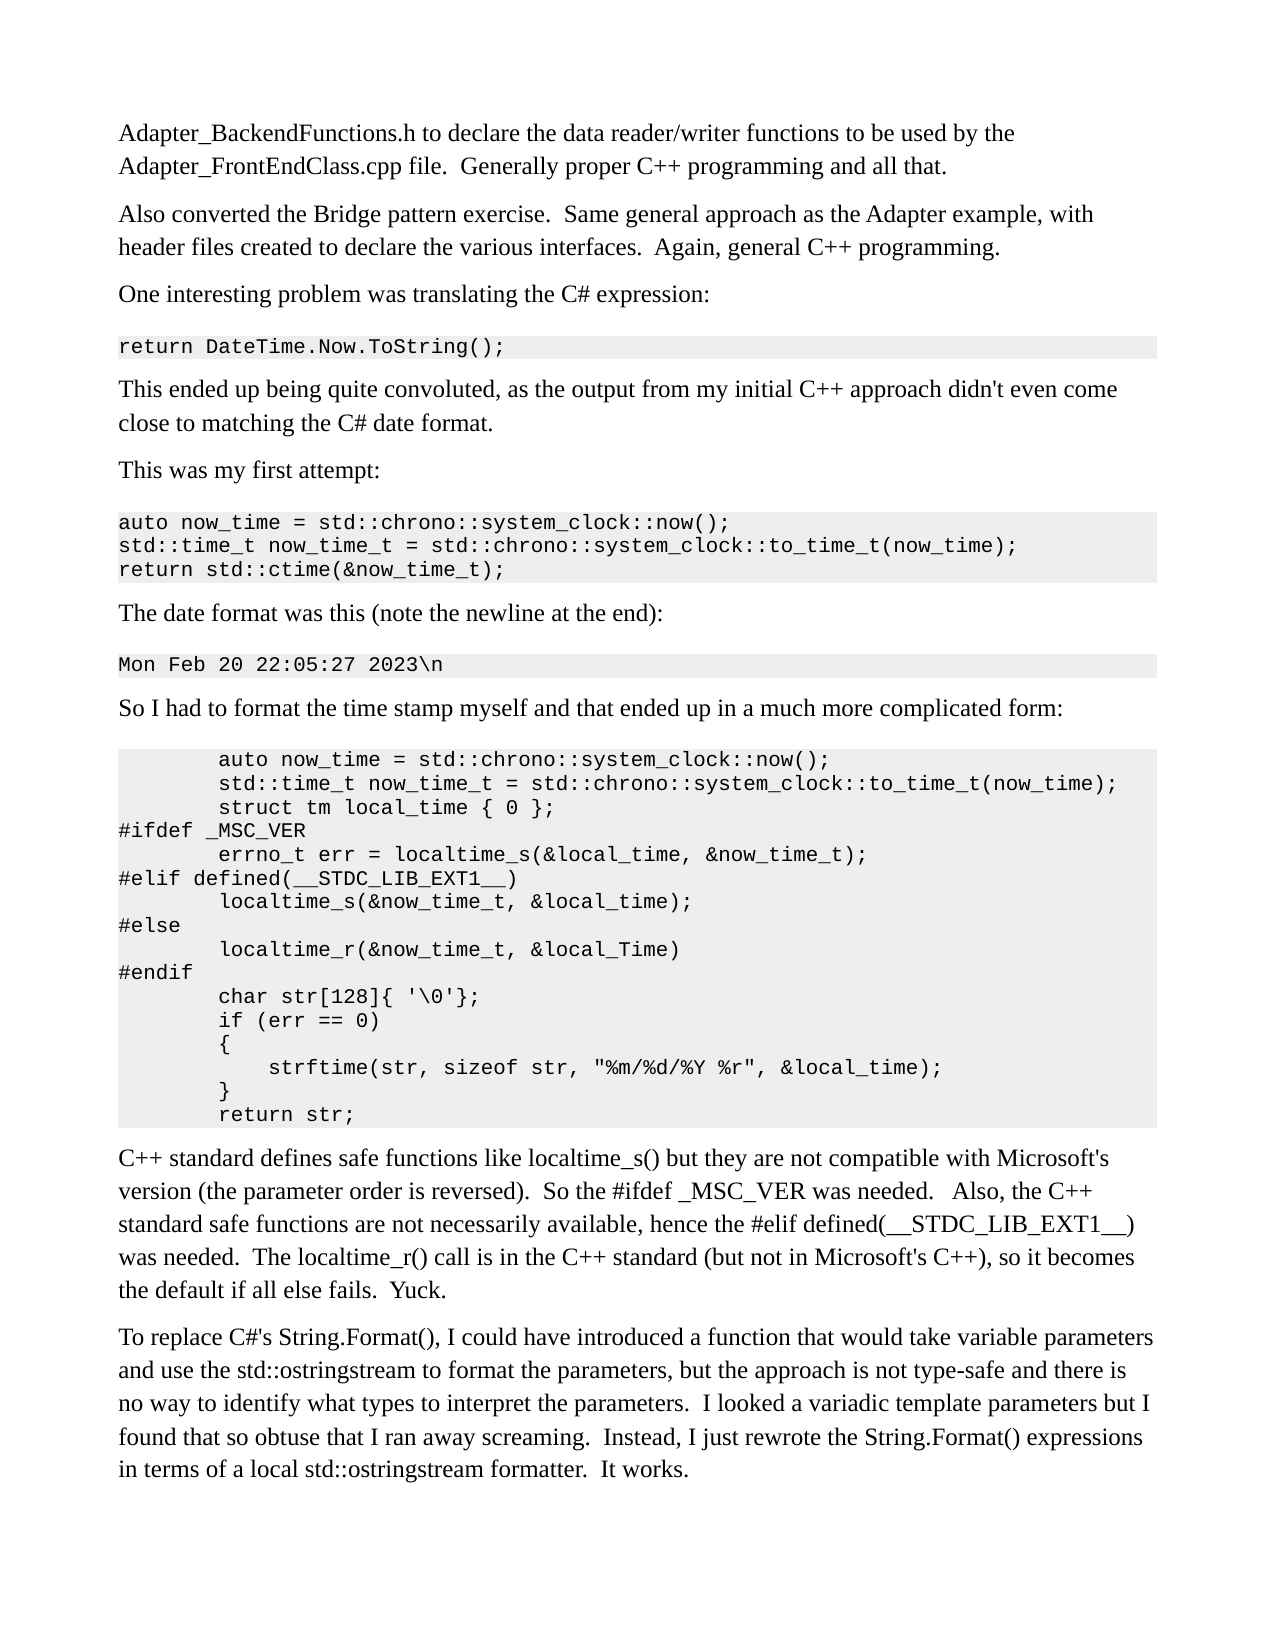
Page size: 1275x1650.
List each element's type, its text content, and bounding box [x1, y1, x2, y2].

text strftime(str, sizeof str, "%m/%d/%Y %r", &local_time); [118, 1057, 1157, 1081]
text return str; [118, 1104, 1157, 1128]
text #elif defined(__STDC_LIB_EXT1__) [118, 868, 1157, 891]
text auto now_time = std::chrono::system_clock::now(); [118, 512, 1157, 535]
text std::time_t now_time_t = std::chrono::system_clock::to_time_t(now_time); [118, 773, 1157, 797]
text #ifdef _MSC_VER [118, 820, 1157, 844]
text if (err == 0) [118, 1009, 1157, 1033]
text #else [118, 915, 1157, 939]
text The date format was this (note the newline at the end): [118, 598, 1157, 626]
text C++ standard defines safe functions like localtime_s() but they are not compatible with Microsoft's version (the parameter order is reversed). So the #ifdef _MSC_VER was needed. Also, the C++ standard safe functions are not necessarily available, hence the #elif defined(__STDC_LIB_EXT1__) was needed. The localtime_r() call is in the C++ standard (but not in Microsoft's C++), so it becomes the default if all else fails. Yuck. [118, 1143, 1157, 1304]
text Mon Feb 20 22:05:27 2023\n [118, 654, 1157, 678]
text This was my first attempt: [118, 455, 1157, 484]
text Also converted the Bridge pattern exercise. Same general approach as the Adapter example, with header files created to declare the various interfaces. Again, general C++ programming. [118, 199, 1157, 261]
text return std::ctime(&now_time_t); [118, 559, 1157, 583]
text So I had to format the time stamp myself and that ended up in a much more complicated form: [118, 693, 1157, 722]
text To replace C#'s String.Format(), I could have introduced a function that would take variable parameters and use the std::ostringstream to format the parameters, but the approach is not type-safe and there is no way to identify what types to interpret the parameters. I looked a variadic template parameters but I found that so obtuse that I ran away screaming. Instead, I just rewrote the String.Format() expressions in terms of a local std::ostringstream formatter. It works. [118, 1322, 1157, 1483]
text localtime_r(&now_time_t, &local_Time) [118, 939, 1157, 962]
text auto now_time = std::chrono::system_clock::now(); [118, 749, 1157, 773]
text { [118, 1033, 1157, 1057]
text } [118, 1081, 1157, 1104]
text Adapter_BackendFunctions.h to declare the data reader/writer functions to be used by the Adapter_FrontEndClass.cpp file. Generally proper C++ programming and all that. [118, 118, 1157, 180]
text struct tm local_time { 0 }; [118, 797, 1157, 820]
text This ended up being quite convoluted, as the output from my initial C++ approach didn't even come close to matching the C# date format. [118, 374, 1157, 436]
text std::time_t now_time_t = std::chrono::system_clock::to_time_t(now_time); [118, 535, 1157, 559]
text #endif [118, 962, 1157, 986]
text return DateTime.Now.ToString(); [118, 336, 1157, 359]
text localtime_s(&now_time_t, &local_time); [118, 891, 1157, 915]
text One interesting problem was translating the C# expression: [118, 279, 1157, 308]
text errno_t err = localtime_s(&local_time, &now_time_t); [118, 844, 1157, 868]
text char str[128]{ '\0'}; [118, 986, 1157, 1009]
